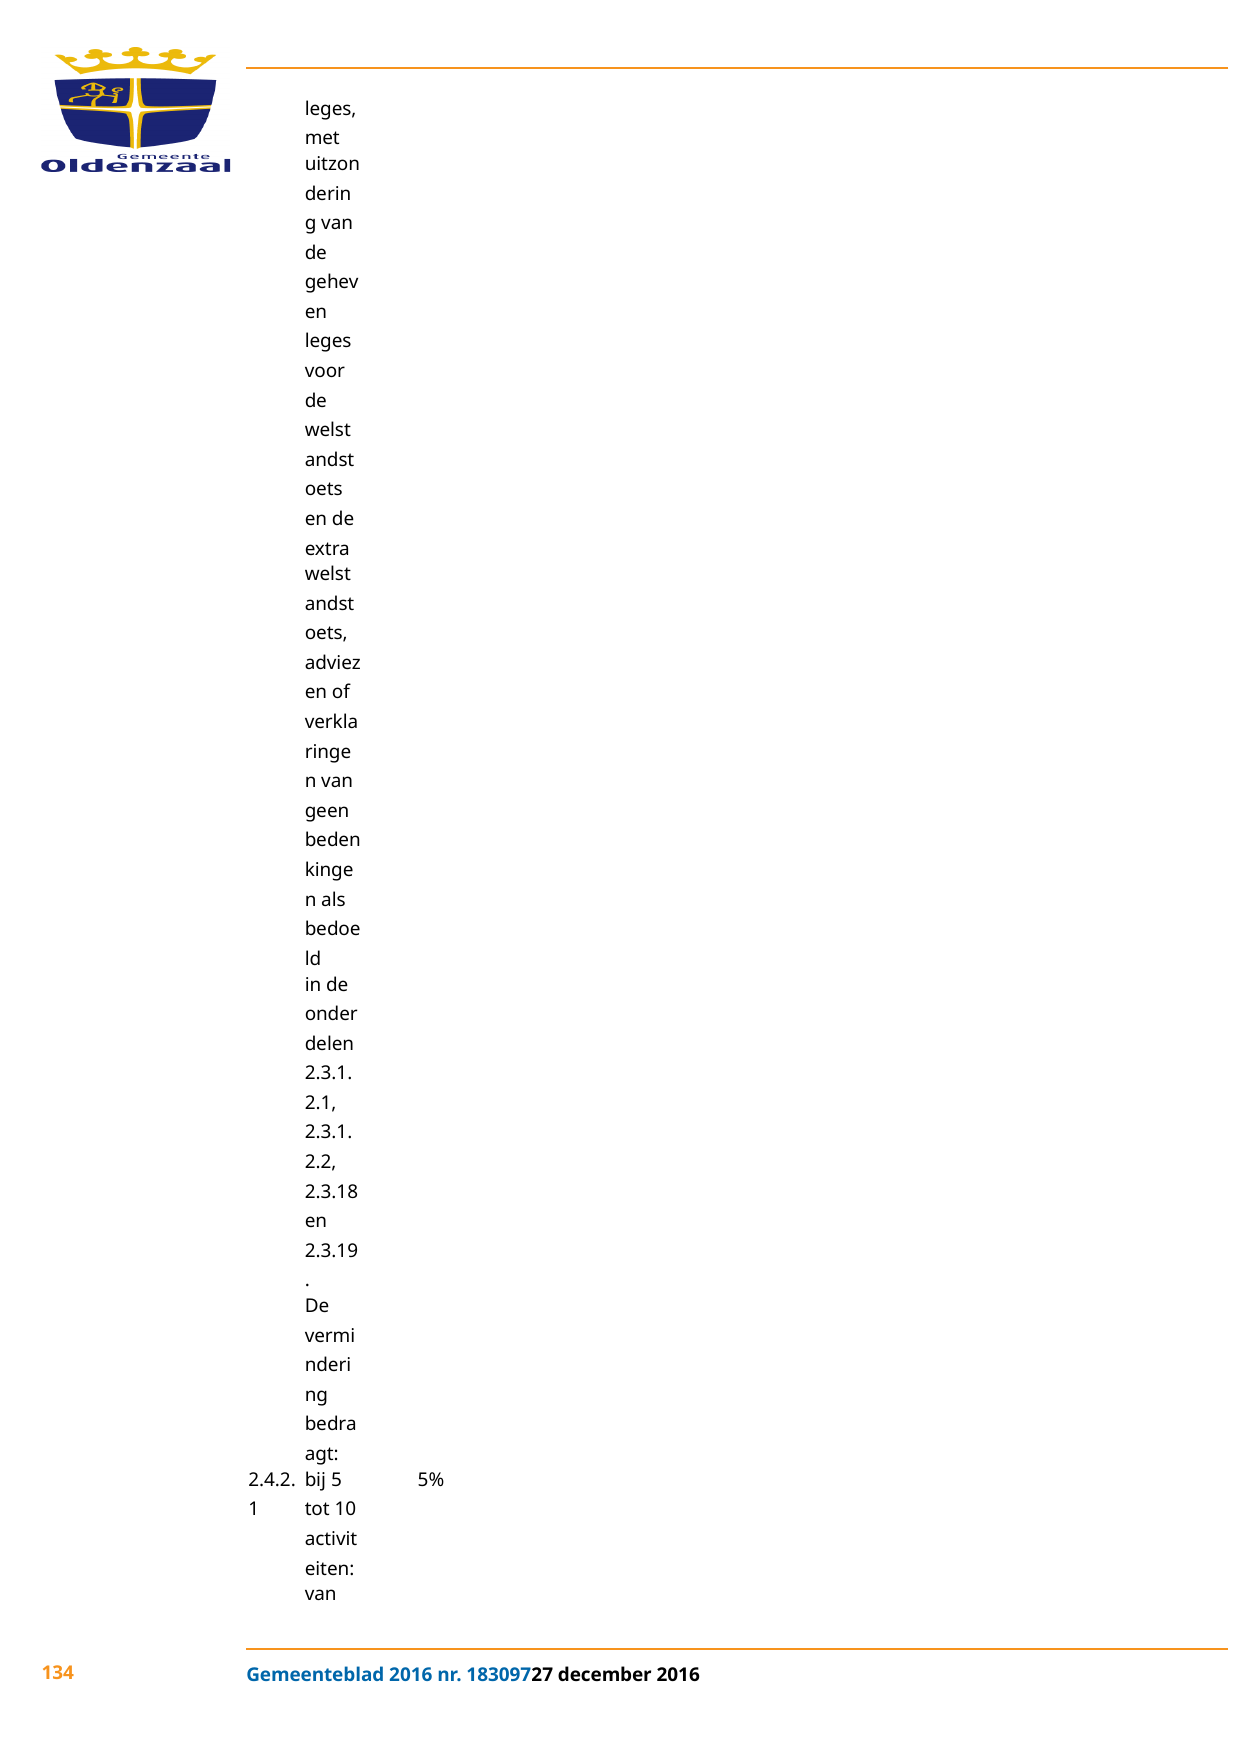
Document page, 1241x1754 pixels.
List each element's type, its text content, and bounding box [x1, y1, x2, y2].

table_cell [248, 971, 304, 1292]
table_cell [361, 971, 417, 1292]
table_cell [248, 1292, 304, 1466]
table_cell [418, 1292, 474, 1466]
table_cell in de onderdelen 2.3.1.2.1, 2.3.1.2.2, 2.3.18 en 2.3.19. [305, 971, 361, 1292]
table_cell [248, 95, 304, 150]
table_cell [418, 1580, 474, 1606]
table_cell [361, 1466, 417, 1580]
table_cell [418, 560, 474, 971]
table_cell [418, 95, 474, 150]
table_cell 2.4.2.1 [248, 1466, 304, 1580]
table_cell [361, 150, 417, 560]
table_cell leges, met [305, 95, 361, 150]
table_cell [361, 95, 417, 150]
table_cell [248, 1580, 304, 1606]
table_cell [361, 1580, 417, 1606]
picture [41, 47, 231, 172]
table_cell [361, 560, 417, 971]
table_cell De vermindering bedraagt: [305, 1292, 361, 1466]
table_cell bij 5 tot 10 activiteiten: [305, 1466, 361, 1580]
table_cell [248, 150, 304, 560]
table_cell [361, 1292, 417, 1466]
table_cell [418, 971, 474, 1292]
table_cell welstandstoets, adviezen of verklaringen van geen bedenkingen als bedoeld [305, 560, 361, 971]
table_cell [418, 150, 474, 560]
table_cell uitzondering van de geheven leges voor de welstandstoets en de extra [305, 150, 361, 560]
table_cell van [305, 1580, 361, 1606]
table_cell [248, 560, 304, 971]
table_cell 5% [418, 1466, 474, 1580]
